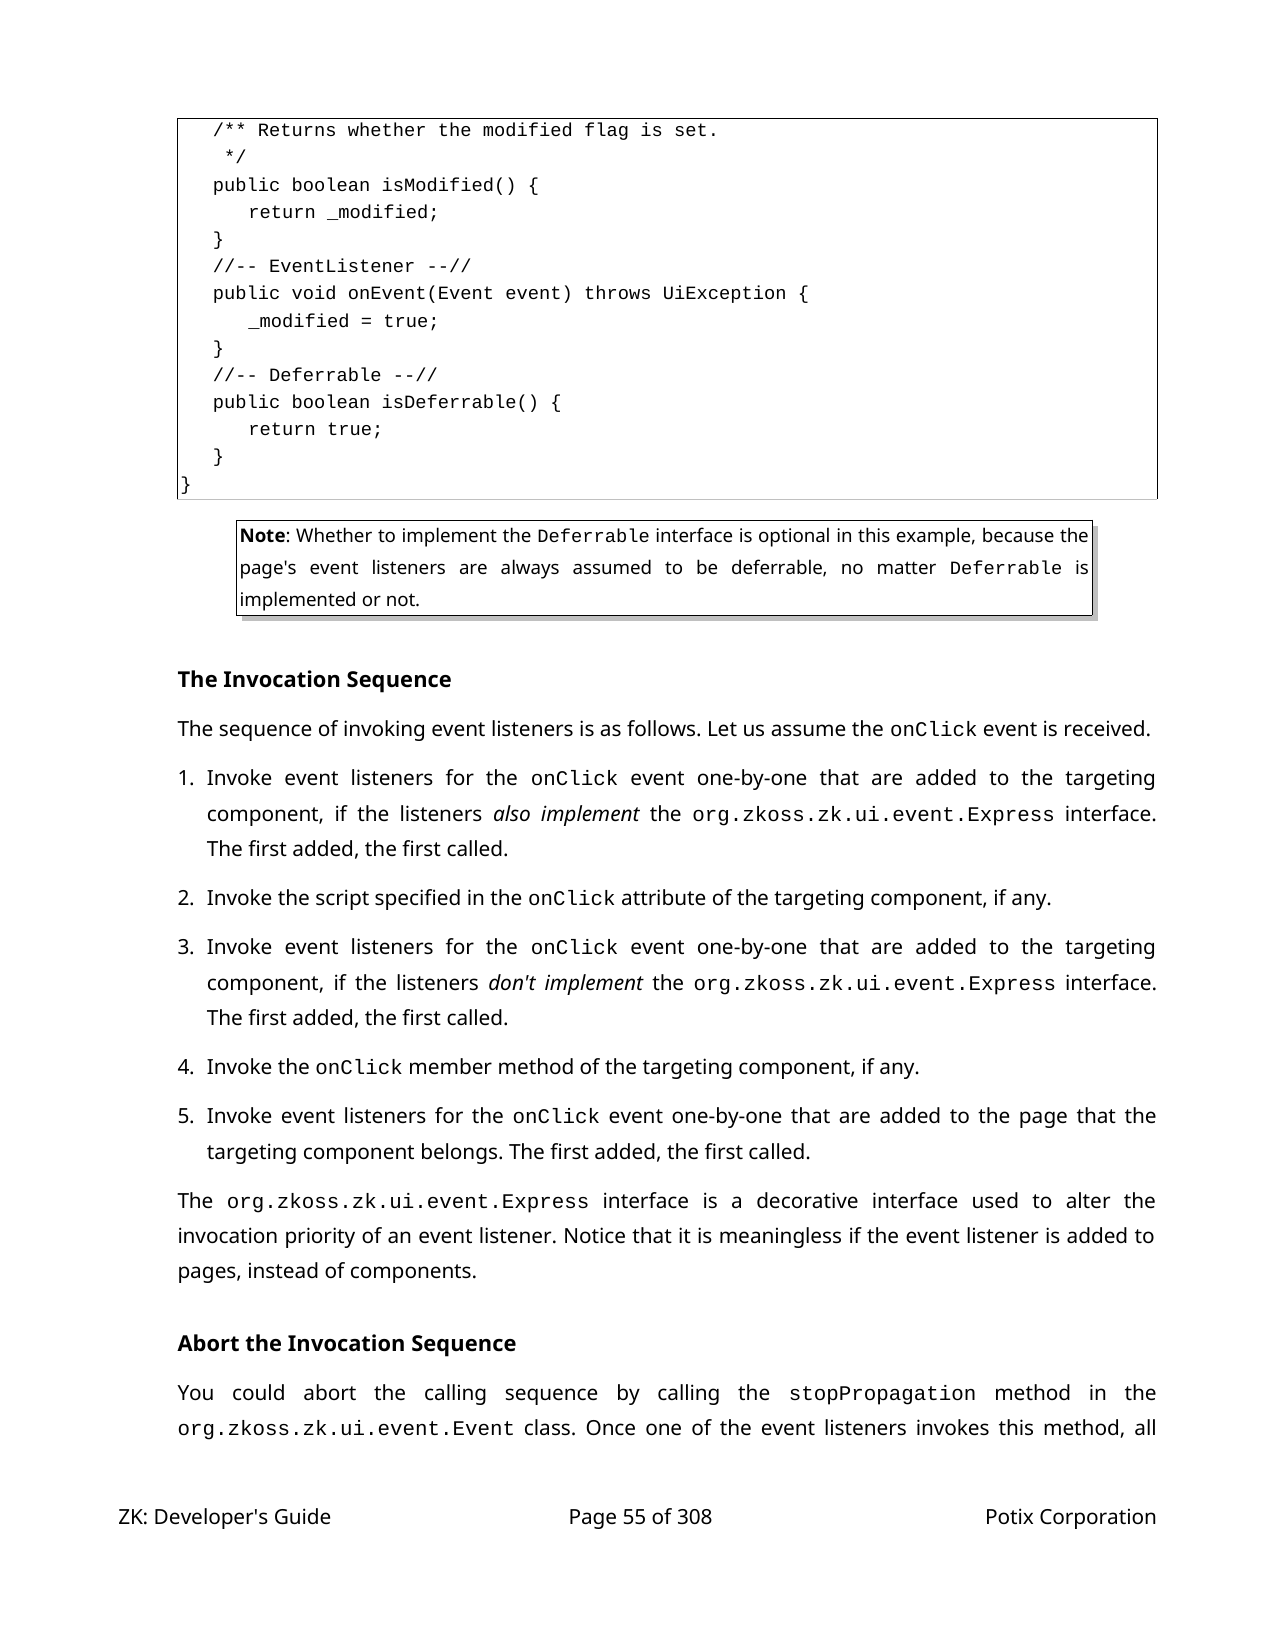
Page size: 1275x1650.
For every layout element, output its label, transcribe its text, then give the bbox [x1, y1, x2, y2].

text The org.zkoss.zk.ui.event.Express interface is a decorative interface used to alter the invocation priority of an event listener. Notice that it is meaningless if the event listener is added to pages, instead of components. [177, 1186, 1157, 1285]
subtitle The Invocation Sequence [177, 664, 1157, 694]
text //-- EventListener --// [178, 254, 1157, 278]
subtitle Abort the Invocation Sequence [177, 1327, 1157, 1357]
text public void onEvent(Event event) throws UiException { [178, 281, 1157, 306]
list Invoke the script specified in the onClick attribute of the targeting component, if any. [177, 883, 1157, 912]
text public boolean isDeferrable() { [178, 390, 1157, 414]
text public boolean isModified() { [178, 172, 1157, 197]
list Invoke event listeners for the onClick event one-by-one that are added to the page that the targeting component belongs. The first added, the first called. [177, 1102, 1157, 1165]
text Note: Whether to implement the Deferrable interface is optional in this example, because the page's event listeners are always assumed to be deferrable, no matter Deferrable is implemented or not. [237, 521, 1092, 615]
text The sequence of invoking event listeners is as follows. Let us assume the onClick event is received. [177, 714, 1157, 743]
text } [178, 472, 1157, 499]
list Invoke event listeners for the onClick event one-by-one that are added to the targeting component, if the listeners don't implement the org.zkoss.zk.ui.event.Express interface. The first added, the first called. [177, 932, 1157, 1032]
text //-- Deferrable --// [178, 363, 1157, 387]
text return true; [178, 417, 1157, 441]
text } [178, 444, 1157, 469]
text /** Returns whether the modified flag is set. [178, 119, 1157, 142]
text _modified = true; [178, 308, 1157, 333]
text } [178, 227, 1157, 251]
text */ [178, 145, 1157, 169]
text } [178, 336, 1157, 360]
list Invoke the onClick member method of the targeting component, if any. [177, 1052, 1157, 1081]
text You could abort the calling sequence by calling the stopPropagation method in the org.zkoss.zk.ui.event.Event class. Once one of the event listeners invokes this method, all [177, 1378, 1157, 1442]
list Invoke event listeners for the onClick event one-by-one that are added to the targeting component, if the listeners also implement the org.zkoss.zk.ui.event.Express interface. The first added, the first called. [177, 763, 1157, 863]
text return _modified; [178, 200, 1157, 224]
